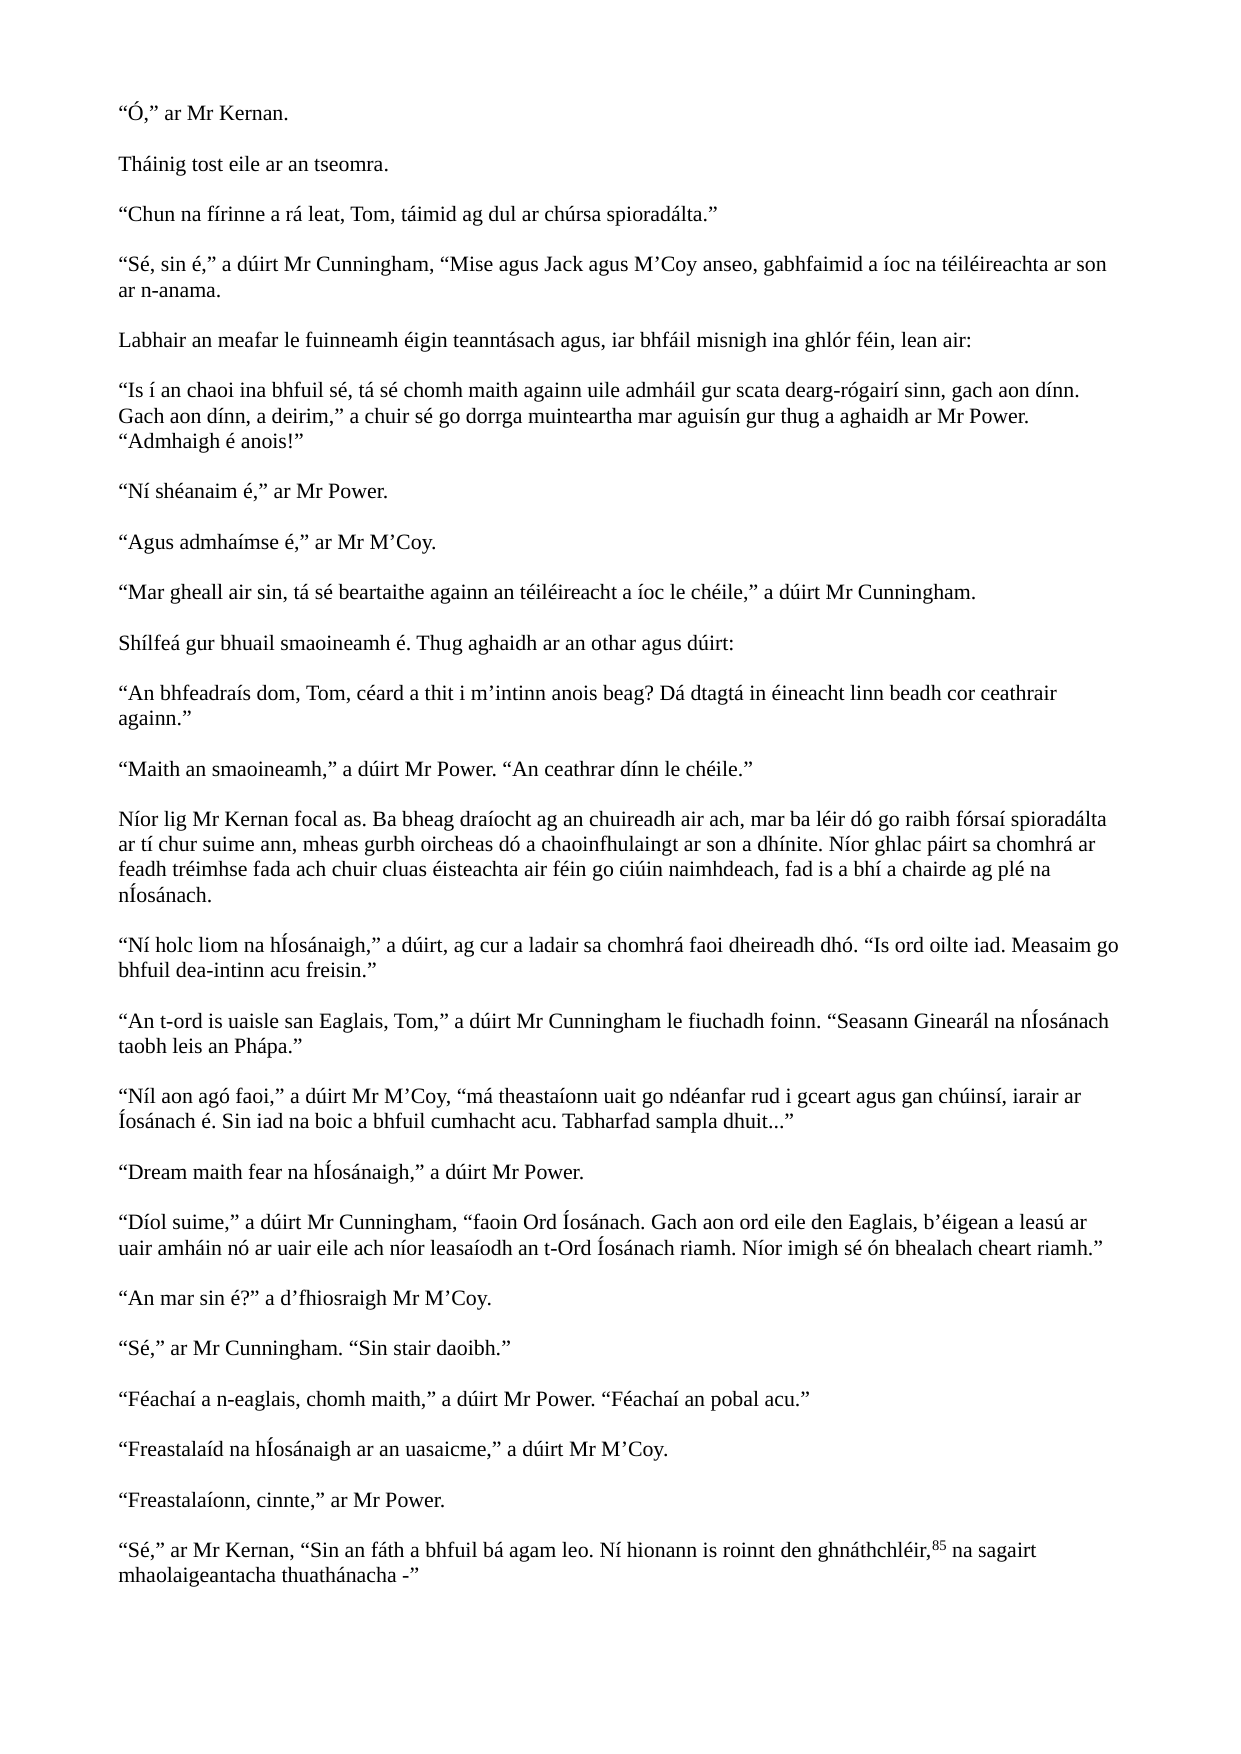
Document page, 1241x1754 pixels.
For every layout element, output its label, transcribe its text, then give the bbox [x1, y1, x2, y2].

text “Díol suime,” a dúirt Mr Cunningham, “faoin Ord Íosánach. Gach aon ord eile den Eaglais, b’éigean a leasú ar uair amháin nó ar uair eile ach níor leasaíodh an t-Ord Íosánach riamh. Níor imigh sé ón bhealach cheart riamh.” [118, 1209, 1122, 1260]
text Tháinig tost eile ar an tseomra. [118, 151, 1122, 176]
text “Dream maith fear na hÍosánaigh,” a dúirt Mr Power. [118, 1159, 1122, 1184]
text “Ó,” ar Mr Kernan. [118, 100, 1122, 125]
text “Maith an smaoineamh,” a dúirt Mr Power. “An ceathrar dínn le chéile.” [118, 756, 1122, 781]
text “Ní holc liom na hÍosánaigh,” a dúirt, ag cur a ladair sa chomhrá faoi dheireadh dhó. “Is ord oilte iad. Measaim go bhfuil dea-intinn acu freisin.” [118, 932, 1122, 982]
text “Mar gheall air sin, tá sé beartaithe againn an téiléireacht a íoc le chéile,” a dúirt Mr Cunningham. [118, 579, 1122, 604]
text “Sé,” ar Mr Kernan, “Sin an fáth a bhfuil bá agam leo. Ní hionann is roinnt den ghnáthchléir, na sagairt mhaolaigeantacha thuathánacha -” [118, 1537, 1122, 1587]
text “Freastalaíd na hÍosánaigh ar an uasaicme,” a dúirt Mr M’Coy. [118, 1436, 1122, 1461]
text “Sé, sin é,” a dúirt Mr Cunningham, “Mise agus Jack agus M’Coy anseo, gabhfaimid a íoc na téiléireachta ar son ar n-anama. [118, 251, 1122, 302]
text Labhair an meafar le fuinneamh éigin teanntásach agus, iar bhfáil misnigh ina ghlór féin, lean air: [118, 327, 1122, 352]
text “An bhfeadraís dom, Tom, céard a thit i m’intinn anois beag? Dá dtagtá in éineacht linn beadh cor ceathrair againn.” [118, 680, 1122, 730]
text “An t-ord is uaisle san Eaglais, Tom,” a dúirt Mr Cunningham le fiuchadh foinn. “Seasann Ginearál na nÍosánach taobh leis an Phápa.” [118, 1008, 1122, 1058]
text “Ní shéanaim é,” ar Mr Power. [118, 478, 1122, 503]
text “Sé,” ar Mr Cunningham. “Sin stair daoibh.” [118, 1335, 1122, 1361]
text “Níl aon agó faoi,” a dúirt Mr M’Coy, “má theastaíonn uait go ndéanfar rud i gceart agus gan chúinsí, iarair ar Íosánach é. Sin iad na boic a bhfuil cumhacht acu. Tabharfad sampla dhuit...” [118, 1083, 1122, 1134]
text Níor lig Mr Kernan focal as. Ba bheag draíocht ag an chuireadh air ach, mar ba léir dó go raibh fórsaí spioradálta ar tí chur suime ann, mheas gurbh oircheas dó a chaoinfhulaingt ar son a dhínite. Níor ghlac páirt sa chomhrá ar feadh tréimhse fada ach chuir cluas éisteachta air féin go ciúin naimhdeach, fad is a bhí a chairde ag plé na nÍosánach. [118, 806, 1122, 907]
text “Chun na fírinne a rá leat, Tom, táimid ag dul ar chúrsa spioradálta.” [118, 201, 1122, 226]
text “Agus admhaímse é,” ar Mr M’Coy. [118, 529, 1122, 554]
text “An mar sin é?” a d’fhiosraigh Mr M’Coy. [118, 1285, 1122, 1310]
text “Féachaí a n-eaglais, chomh maith,” a dúirt Mr Power. “Féachaí an pobal acu.” [118, 1386, 1122, 1411]
text Shílfeá gur bhuail smaoineamh é. Thug aghaidh ar an othar agus dúirt: [118, 629, 1122, 655]
text “Is í an chaoi ina bhfuil sé, tá sé chomh maith againn uile admháil gur scata dearg-rógairí sinn, gach aon dínn. Gach aon dínn, a deirim,” a chuir sé go dorrga muinteartha mar aguisín gur thug a aghaidh ar Mr Power. “Admhaigh é anois!” [118, 377, 1122, 453]
text “Freastalaíonn, cinnte,” ar Mr Power. [118, 1487, 1122, 1512]
